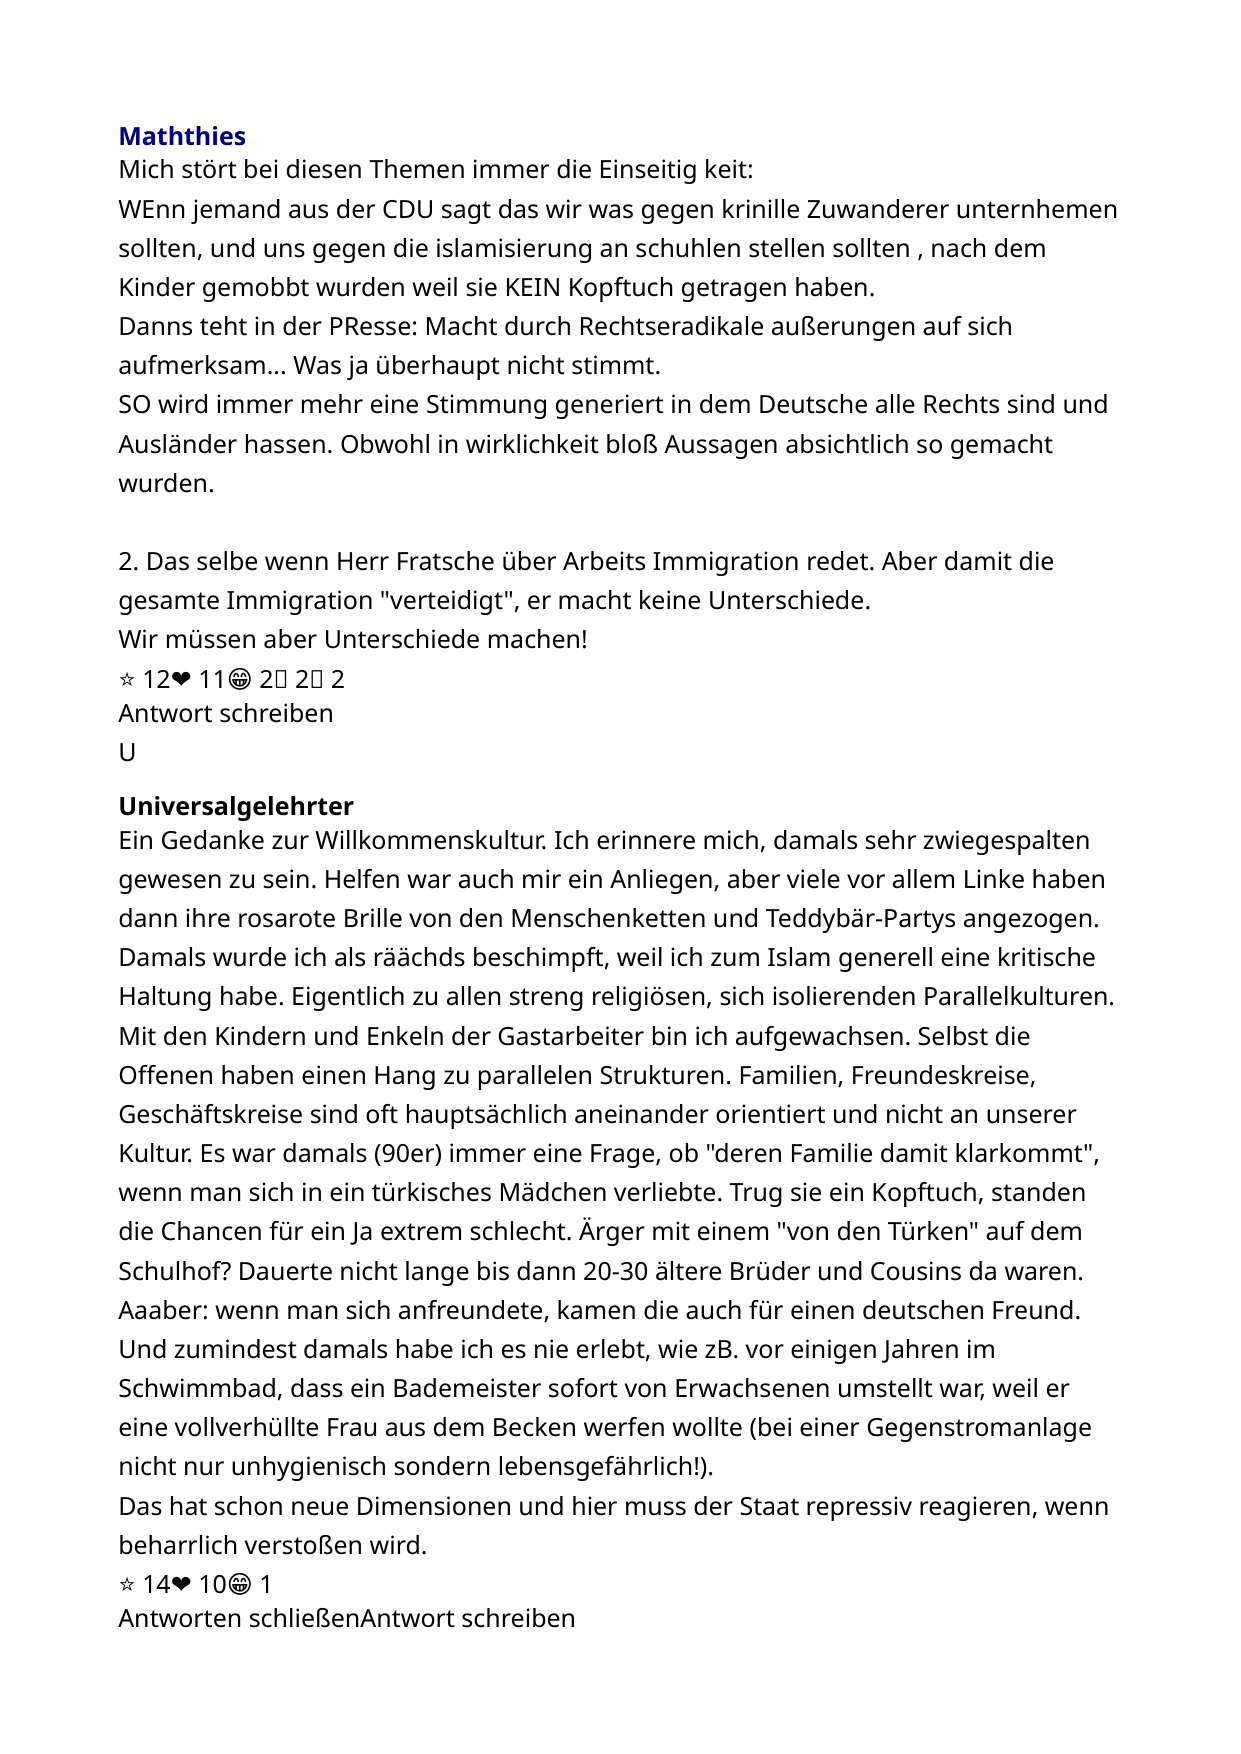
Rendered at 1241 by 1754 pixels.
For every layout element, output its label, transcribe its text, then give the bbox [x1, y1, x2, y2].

text Mich stört bei diesen Themen immer die Einseitig keit: WEnn jemand aus der CDU sagt das wir was gegen krinille Zuwanderer unternhemen sollten, und uns gegen die islamisierung an schuhlen stellen sollten , nach dem Kinder gemobbt wurden weil sie KEIN Kopftuch getragen haben. Danns teht in der PResse: Macht durch Rechtseradikale außerungen auf sich aufmerksam... Was ja überhaupt nicht stimmt. SO wird immer mehr eine Stimmung generiert in dem Deutsche alle Rechts sind und Ausländer hassen. Obwohl in wirklichkeit bloß Aussagen absichtlich so gemacht wurden. 2. Das selbe wenn Herr Fratsche über Arbeits Immigration redet. Aber damit die gesamte Immigration "verteidigt", er macht keine Unterschiede. Wir müssen aber Unterschiede machen! [118, 152, 1122, 656]
subtitle Universalgelehrter [118, 788, 1122, 822]
text Damals wurde ich als räächds beschimpft, weil ich zum Islam generell eine kritische Haltung habe. Eigentlich zu allen streng religiösen, sich isolierenden Parallelkulturen. [118, 940, 1122, 1013]
text Ein Gedanke zur Willkommenskultur. Ich erinnere mich, damals sehr zwiegespalten gewesen zu sein. Helfen war auch mir ein Anliegen, aber viele vor allem Linke haben dann ihre rosarote Brille von den Menschenketten und Teddybär-Partys angezogen. [118, 822, 1122, 935]
text Antwort schreiben [118, 695, 1122, 729]
text Das hat schon neue Dimensionen und hier muss der Staat repressiv reagieren, wenn beharrlich verstoßen wird. [118, 1488, 1122, 1561]
text Aaaber: wenn man sich anfreundete, kamen die auch für einen deutschen Freund. Und zumindest damals habe ich es nie erlebt, wie zB. vor einigen Jahren im Schwimmbad, dass ein Bademeister sofort von Erwachsenen umstellt war, weil er eine vollverhüllte Frau aus dem Becken werfen wollte (bei einer Gegenstromanlage nicht nur unhygienisch sondern lebensgefährlich!). [118, 1292, 1122, 1483]
text Antworten schließenAntwort schreiben [118, 1601, 1122, 1635]
text ⭐️ 12❤️ 11😁 2🙁 2🤨 2 [118, 661, 1122, 695]
text Mit den Kindern und Enkeln der Gastarbeiter bin ich aufgewachsen. Selbst die Offenen haben einen Hang zu parallelen Strukturen. Familien, Freundeskreise, Geschäftskreise sind oft hauptsächlich aneinander orientiert und nicht an unserer Kultur. Es war damals (90er) immer eine Frage, ob "deren Familie damit klarkommt", wenn man sich in ein türkisches Mädchen verliebte. Trug sie ein Kopftuch, standen die Chancen für ein Ja extrem schlecht. Ärger mit einem "von den Türken" auf dem Schulhof? Dauerte nicht lange bis dann 20-30 ältere Brüder und Cousins da waren. [118, 1018, 1122, 1287]
text U [118, 734, 1122, 769]
subtitle Maththies [118, 118, 1122, 152]
text ⭐️ 14❤️ 10😁 1 [118, 1567, 1122, 1601]
